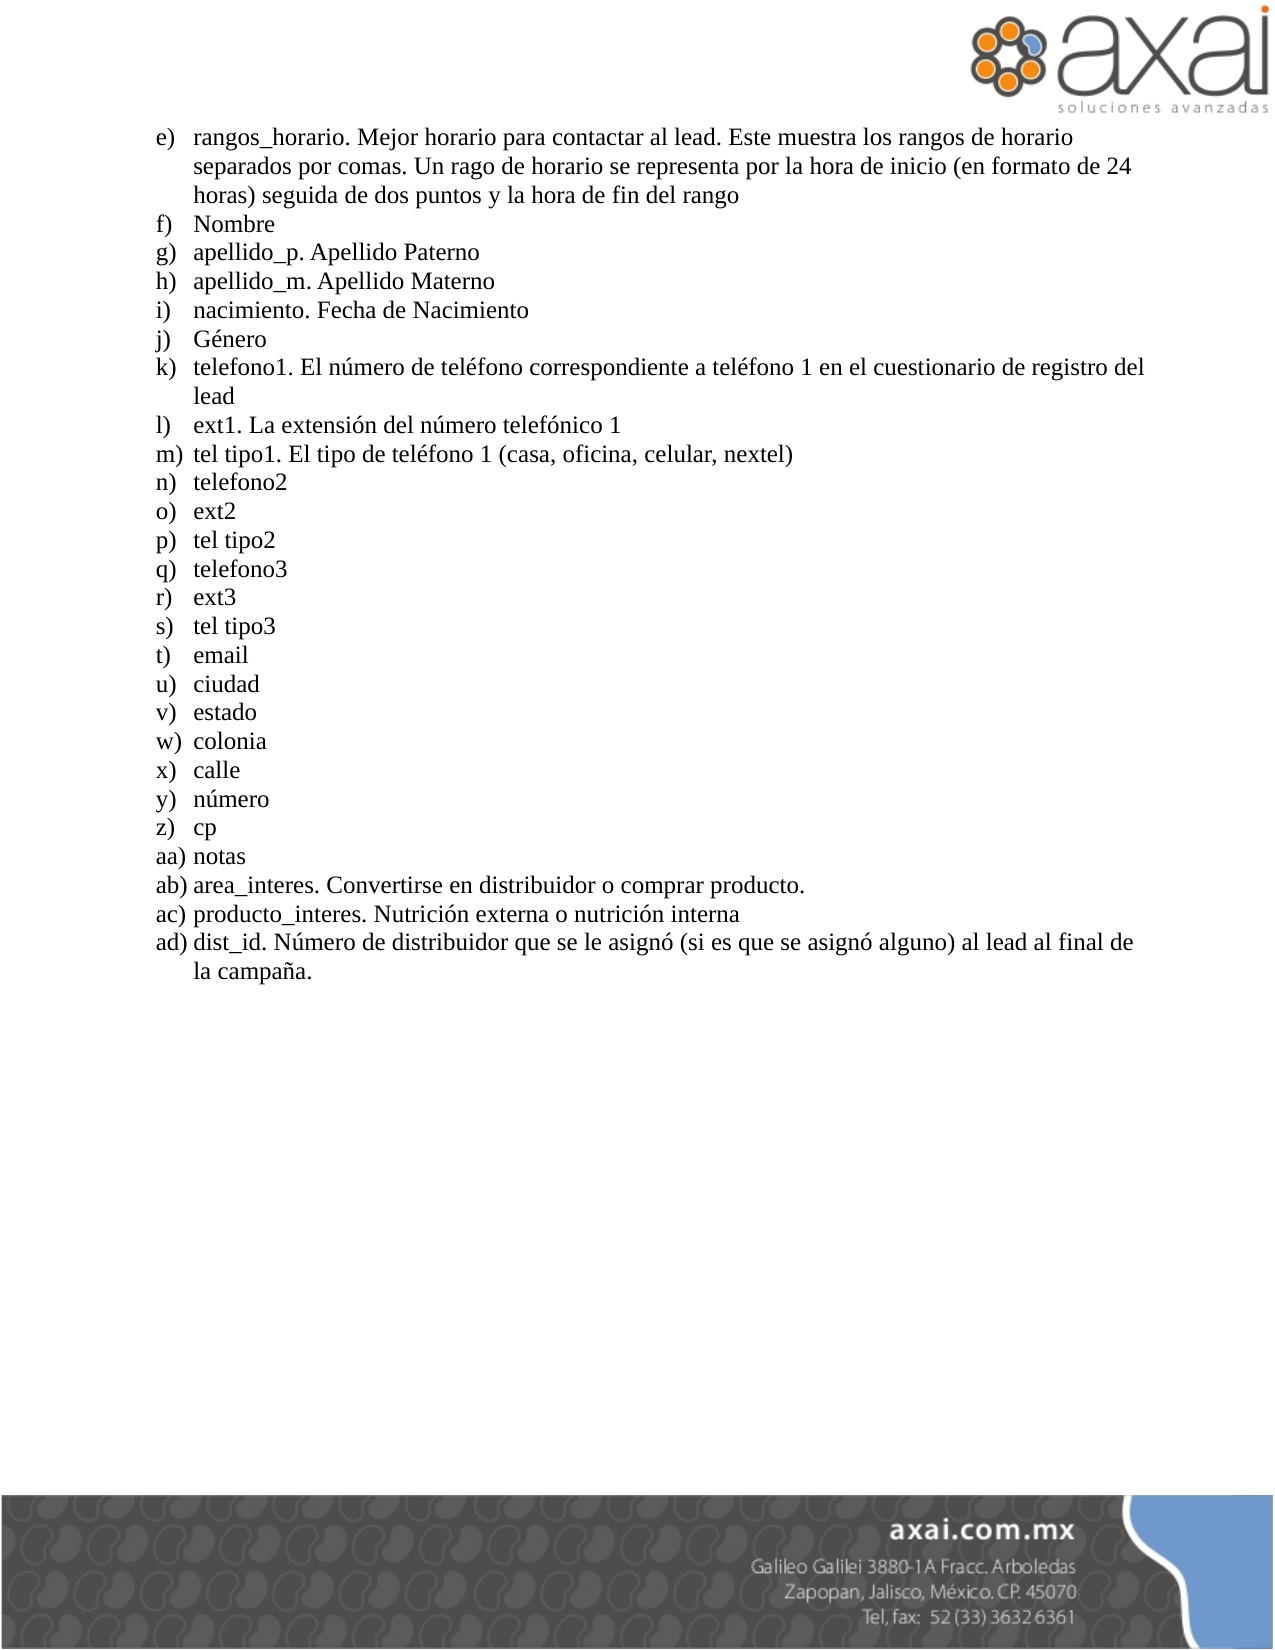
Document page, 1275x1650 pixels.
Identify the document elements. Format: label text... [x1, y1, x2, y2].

list telefono3 [156, 554, 1157, 582]
list número [156, 784, 1157, 812]
list Género [156, 324, 1157, 352]
list tel tipo2 [156, 525, 1157, 554]
list apellido_m. Apellido Materno [156, 266, 1157, 295]
list colonia [156, 726, 1157, 755]
list email [156, 640, 1157, 669]
list area_interes. Convertirse en distribuidor o comprar producto. [156, 870, 1157, 899]
list tel tipo1. El tipo de teléfono 1 (casa, oficina, celular, nextel) [156, 439, 1157, 467]
list nacimiento. Fecha de Nacimiento [156, 295, 1157, 324]
list apellido_p. Apellido Paterno [156, 237, 1157, 266]
list producto_interes. Nutrición externa o nutrición interna [156, 899, 1157, 927]
list rangos_horario. Mejor horario para contactar al lead. Este muestra los rangos de horario separados por comas. Un rago de horario se representa por la hora de inicio (en formato de 24 horas) seguida de dos puntos y la hora de fin del rango [156, 122, 1157, 209]
list ext2 [156, 496, 1157, 525]
picture [968, 1, 1274, 118]
list ext1. La extensión del número telefónico 1 [156, 410, 1157, 439]
list calle [156, 755, 1157, 784]
list tel tipo3 [156, 611, 1157, 640]
list notas [156, 841, 1157, 870]
list ext3 [156, 582, 1157, 611]
list telefono1. El número de teléfono correspondiente a teléfono 1 en el cuestionario de registro del lead [156, 352, 1157, 410]
list telefono2 [156, 467, 1157, 496]
list dist_id. Número de distribuidor que se le asignó (si es que se asignó alguno) al lead al final de la campaña. [156, 927, 1157, 985]
list Nombre [156, 209, 1157, 237]
list ciudad [156, 669, 1157, 697]
list estado [156, 697, 1157, 726]
picture [1, 1495, 1273, 1649]
list cp [156, 812, 1157, 841]
